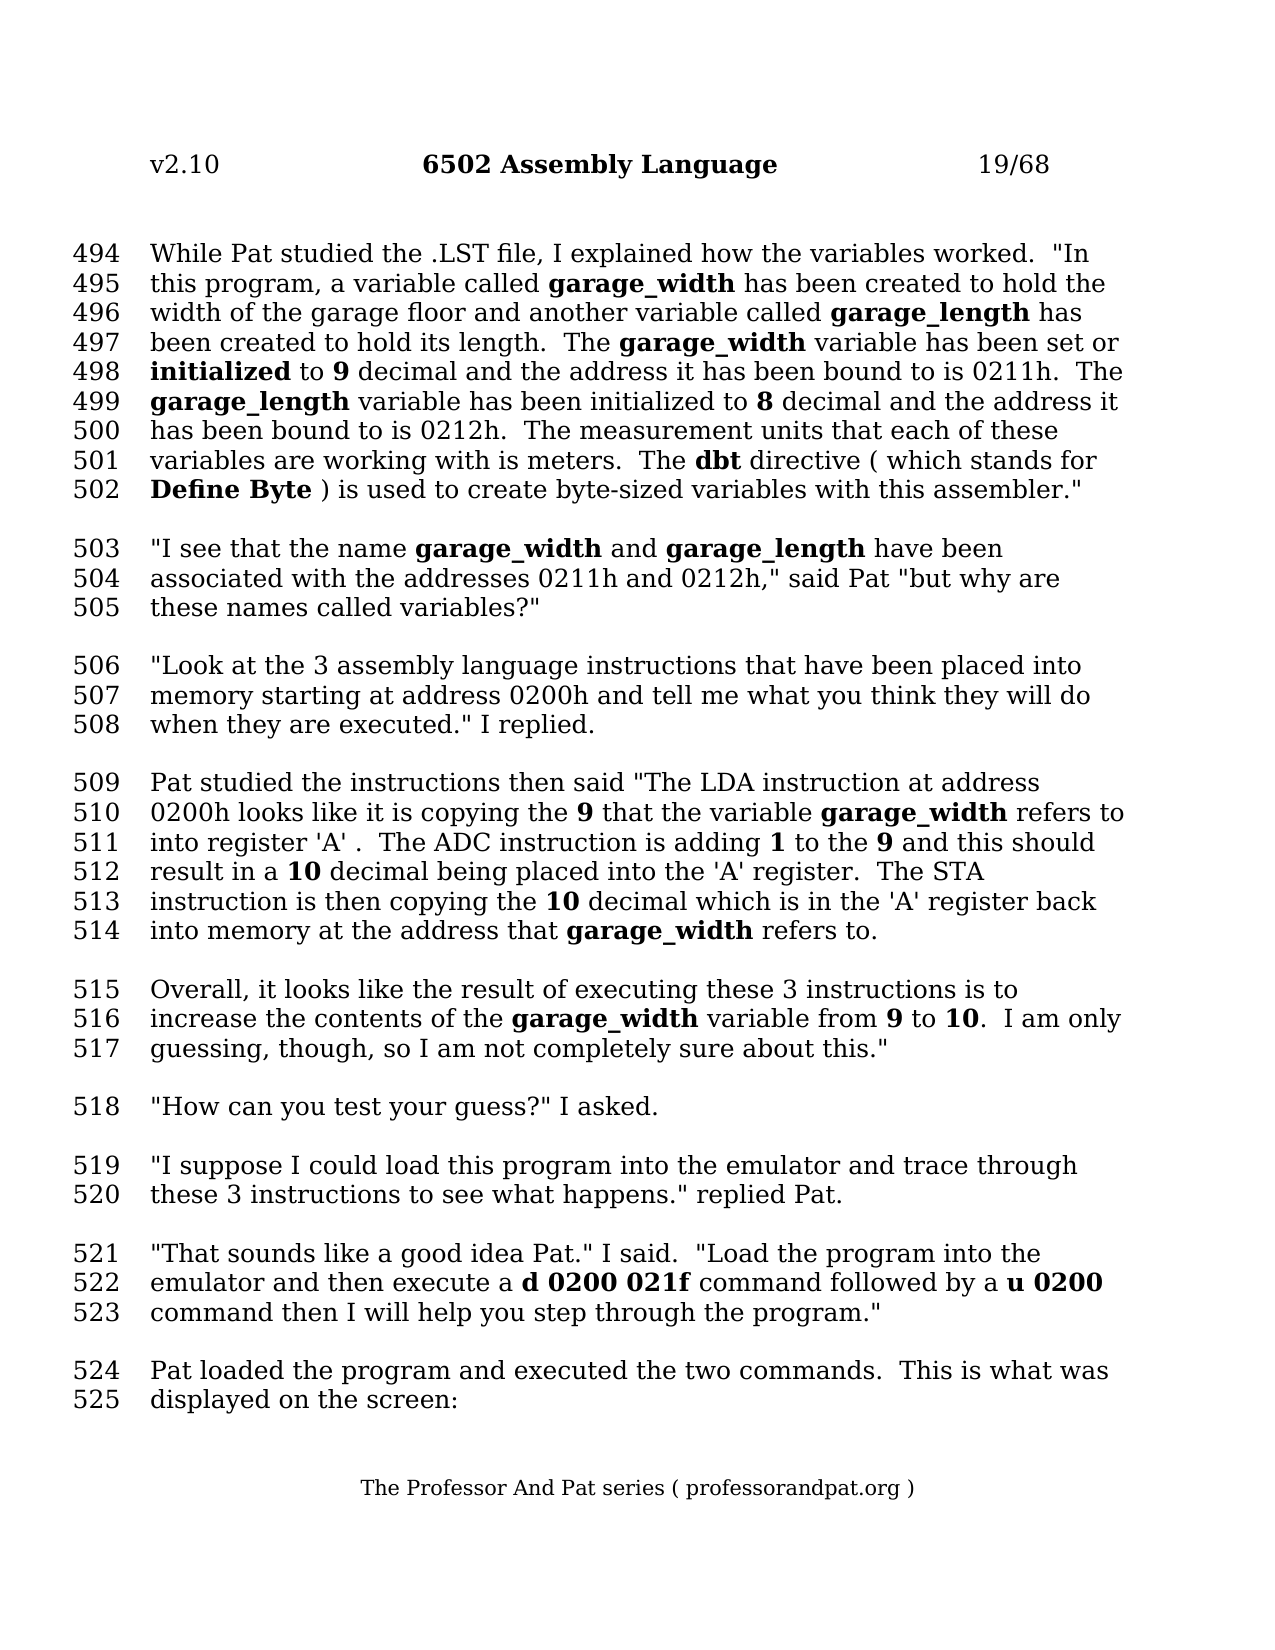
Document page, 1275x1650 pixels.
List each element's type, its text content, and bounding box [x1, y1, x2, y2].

text While Pat studied the .LST file, I explained how the variables worked. "In this program, a variable called garage_width has been created to hold the width of the garage floor and another variable called garage_length has been created to hold its length. The garage_width variable has been set or initialized to 9 decimal and the address it has been bound to is 0211h. The garage_length variable has been initialized to 8 decimal and the address it has been bound to is 0212h. The measurement units that each of these variables are working with is meters. The dbt directive ( which stands for Define Byte ) is used to create byte-sized variables with this assembler." [150, 239, 1125, 505]
text "Look at the 3 assembly language instructions that have been placed into memory starting at address 0200h and tell me what you think they will do when they are executed." I replied. [150, 652, 1125, 739]
text "I suppose I could load this program into the emulator and trace through these 3 instructions to see what happens." replied Pat. [150, 1151, 1125, 1209]
text "I see that the name garage_width and garage_length have been associated with the addresses 0211h and 0212h," said Pat "but why are these names called variables?" [150, 534, 1125, 622]
text "How can you test your guess?" I asked. [150, 1092, 1125, 1122]
text Pat loaded the program and executed the two commands. This is what was displayed on the screen: [150, 1356, 1125, 1415]
text "That sounds like a good idea Pat." I said. "Load the program into the emulator and then execute a d 0200 021f command followed by a u 0200 command then I will help you step through the program." [150, 1239, 1125, 1327]
text Overall, it looks like the result of executing these 3 instructions is to increase the contents of the garage_width variable from 9 to 10. I am only guessing, though, so I am not completely sure about this." [150, 975, 1125, 1063]
text Pat studied the instructions then said "The LDA instruction at address 0200h looks like it is copying the 9 that the variable garage_width refers to into register 'A' . The ADC instruction is adding 1 to the 9 and this should result in a 10 decimal being placed into the 'A' register. The STA instruction is then copying the 10 decimal which is in the 'A' register back into memory at the address that garage_width refers to. [150, 769, 1125, 946]
